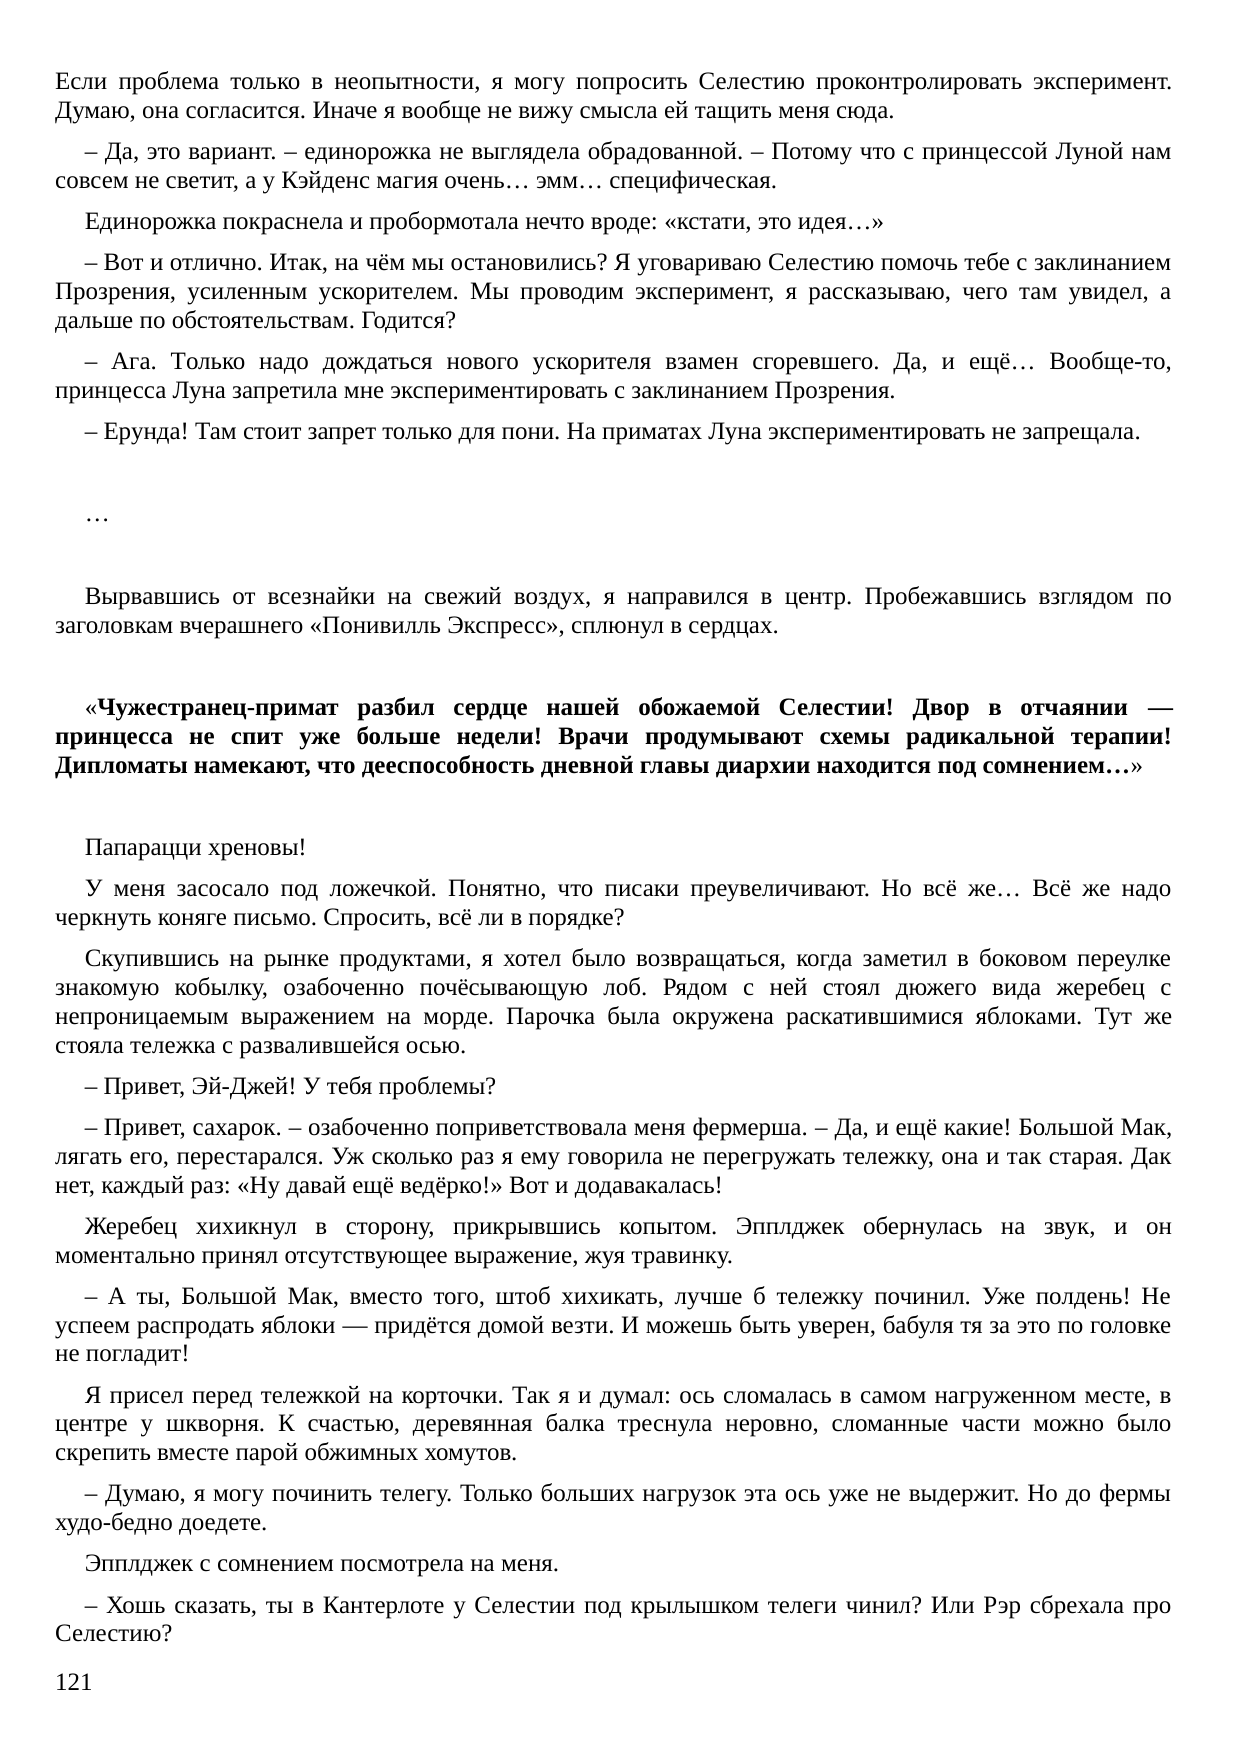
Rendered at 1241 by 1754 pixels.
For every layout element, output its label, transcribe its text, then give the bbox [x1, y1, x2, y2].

text Жеребец хихикнул в сторону, прикрывшись копытом. Эпплджек обернулась на звук, и он моментально принял отсутствующее выражение, жуя травинку. [55, 1211, 1173, 1268]
text Папарацци хреновы! [55, 832, 1173, 861]
text – Да, это вариант. – единорожка не выглядела обрадованной. – Потому что с принцессой Луной нам совсем не светит, а у Кэйденс магия очень… эмм… специфическая. [55, 136, 1173, 193]
text Если проблема только в неопытности, я могу попросить Селестию проконтролировать эксперимент. Думаю, она согласится. Иначе я вообще не вижу смысла ей тащить меня сюда. [55, 66, 1173, 123]
text … [55, 498, 1173, 527]
text – Хошь сказать, ты в Кантерлоте у Селестии под крылышком телеги чинил? Или Рэр сбрехала про Селестию? [55, 1590, 1173, 1647]
text – Думаю, я могу починить телегу. Только больших нагрузок эта ось уже не выдержит. Но до фермы худо-бедно доедете. [55, 1478, 1173, 1536]
text У меня засосало под ложечкой. Понятно, что писаки преувеличивают. Но всё же… Всё же надо черкнуть коняге письмо. Спросить, всё ли в порядке? [55, 873, 1173, 931]
text – Ерунда! Там стоит запрет только для пони. На приматах Луна экспериментировать не запрещала. [55, 416, 1173, 445]
text – Привет, сахарок. – озабоченно поприветствовала меня фермерша. – Да, и ещё какие! Большой Мак, лягать его, перестарался. Уж сколько раз я ему говорила не перегружать тележку, она и так старая. Дак нет, каждый раз: «Ну давай ещё ведёрко!» Вот и додавакалась! [55, 1112, 1173, 1198]
text – Вот и отлично. Итак, на чём мы остановились? Я уговариваю Селестию помочь тебе с заклинанием Прозрения, усиленным ускорителем. Мы проводим эксперимент, я рассказываю, чего там увидел, а дальше по обстоятельствам. Годится? [55, 247, 1173, 333]
text Скупившись на рынке продуктами, я хотел было возвращаться, когда заметил в боковом переулке знакомую кобылку, озабоченно почёсывающую лоб. Рядом с ней стоял дюжего вида жеребец с непроницаемым выражением на морде. Парочка была окружена раскатившимися яблоками. Тут же стояла тележка с развалившейся осью. [55, 943, 1173, 1058]
text Вырвавшись от всезнайки на свежий воздух, я направился в центр. Пробежавшись взглядом по заголовкам вчерашнего «Понивилль Экспресс», сплюнул в сердцах. [55, 581, 1173, 638]
text – А ты, Большой Мак, вместо того, штоб хихикать, лучше б тележку починил. Уже полдень! Не успеем распродать яблоки — придётся домой везти. И можешь быть уверен, бабуля тя за это по головке не погладит! [55, 1281, 1173, 1367]
text Я присел перед тележкой на корточки. Так я и думал: ось сломалась в самом нагруженном месте, в центре у шкворня. К счастью, деревянная балка треснула неровно, сломанные части можно было скрепить вместе парой обжимных хомутов. [55, 1380, 1173, 1466]
text Единорожка покраснела и пробормотала нечто вроде: «кстати, это идея…» [55, 206, 1173, 235]
text – Ага. Только надо дождаться нового ускорителя взамен сгоревшего. Да, и ещё… Вообще-то, принцесса Луна запретила мне экспериментировать с заклинанием Прозрения. [55, 346, 1173, 403]
text Эпплджек с сомнением посмотрела на меня. [55, 1548, 1173, 1577]
text – Привет, Эй-Джей! У тебя проблемы? [55, 1071, 1173, 1100]
text «Чужестранец-примат разбил сердце нашей обожаемой Селестии! Двор в отчаянии — принцесса не спит уже больше недели! Врачи продумывают схемы радикальной терапии! Дипломаты намекают, что дееспособность дневной главы диархии находится под сомнением…» [55, 692, 1173, 778]
